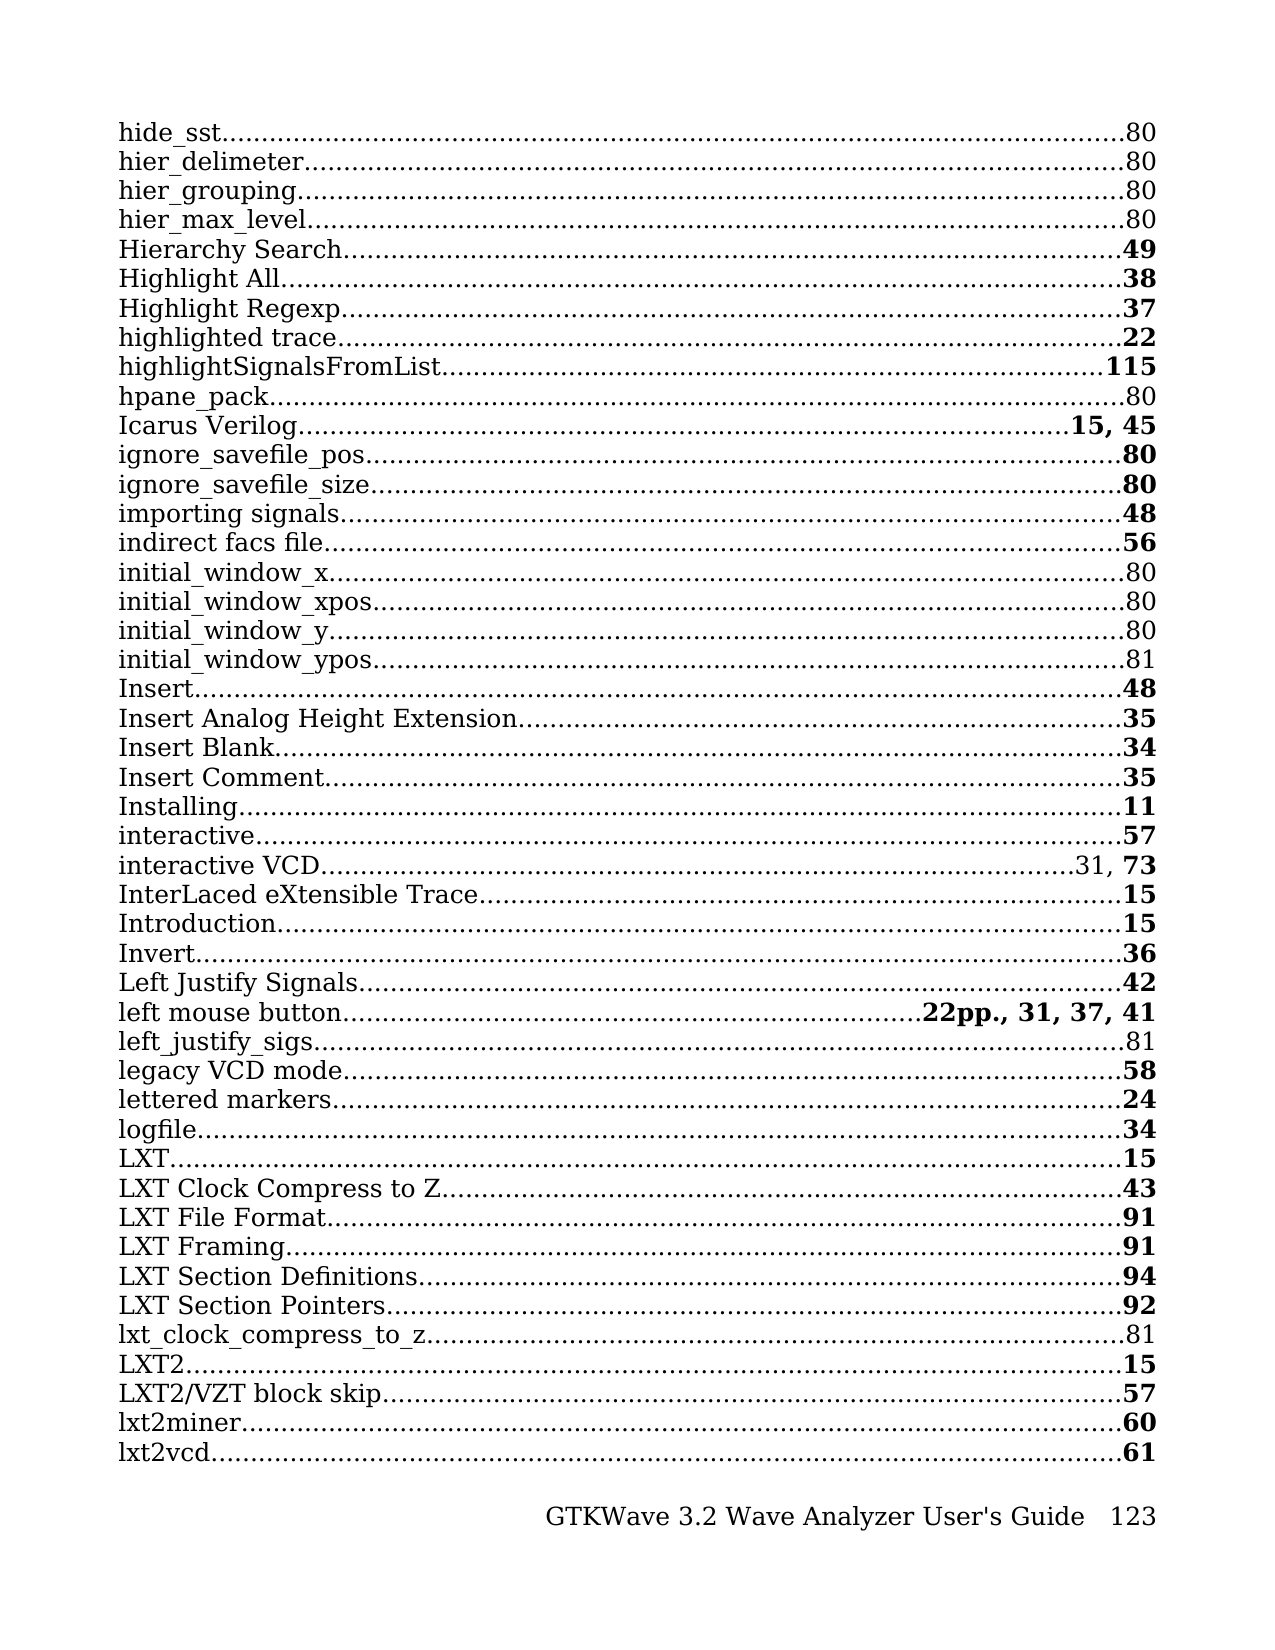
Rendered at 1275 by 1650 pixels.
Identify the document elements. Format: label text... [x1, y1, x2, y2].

text LXT2/VZT block skip 57 [118, 1379, 1157, 1408]
text Introduction 15 [118, 909, 1157, 939]
text initial_window_x 80 [118, 558, 1157, 587]
text interactive 57 [118, 821, 1157, 851]
text Invert 36 [118, 939, 1157, 968]
text ignore_savefile_size 80 [118, 469, 1157, 499]
text LXT 15 [118, 1144, 1157, 1173]
text lxt2miner 60 [118, 1408, 1157, 1438]
text Hierarchy Search 49 [118, 235, 1157, 264]
text hier_max_level 80 [118, 206, 1157, 235]
text Installing 11 [118, 792, 1157, 821]
text hide_sst 80 [118, 118, 1157, 147]
text indirect facs file 56 [118, 528, 1157, 558]
text LXT Clock Compress to Z 43 [118, 1173, 1157, 1203]
text initial_window_y 80 [118, 616, 1157, 645]
text legacy VCD mode 58 [118, 1056, 1157, 1085]
text lettered markers 24 [118, 1085, 1157, 1115]
text lxt2vcd 61 [118, 1438, 1157, 1467]
text lxt_clock_compress_to_z 81 [118, 1320, 1157, 1349]
text hpane_pack 80 [118, 382, 1157, 411]
text Insert Comment 35 [118, 762, 1157, 792]
text Highlight All 38 [118, 264, 1157, 293]
text hier_grouping 80 [118, 176, 1157, 206]
text LXT Section Definitions 94 [118, 1262, 1157, 1291]
text left_justify_sigs 81 [118, 1027, 1157, 1056]
text hier_delimeter 80 [118, 147, 1157, 176]
text interactive VCD 31, 73 [118, 851, 1157, 880]
text Insert Analog Height Extension 35 [118, 704, 1157, 733]
text Insert Blank 34 [118, 733, 1157, 762]
text Insert 48 [118, 674, 1157, 704]
text highlighted trace 22 [118, 323, 1157, 352]
text importing signals 48 [118, 499, 1157, 528]
text Highlight Regexp 37 [118, 293, 1157, 323]
text LXT2 15 [118, 1349, 1157, 1379]
text LXT Framing 91 [118, 1232, 1157, 1262]
text left mouse button 22pp., 31, 37, 41 [118, 997, 1157, 1027]
text LXT Section Pointers 92 [118, 1291, 1157, 1320]
text Left Justify Signals 42 [118, 968, 1157, 997]
text logfile 34 [118, 1115, 1157, 1144]
text InterLaced eXtensible Trace 15 [118, 880, 1157, 909]
text ignore_savefile_pos 80 [118, 440, 1157, 469]
text highlightSignalsFromList 115 [118, 352, 1157, 382]
text initial_window_ypos 81 [118, 645, 1157, 674]
text LXT File Format 91 [118, 1203, 1157, 1232]
text Icarus Verilog 15, 45 [118, 411, 1157, 440]
text initial_window_xpos 80 [118, 587, 1157, 616]
